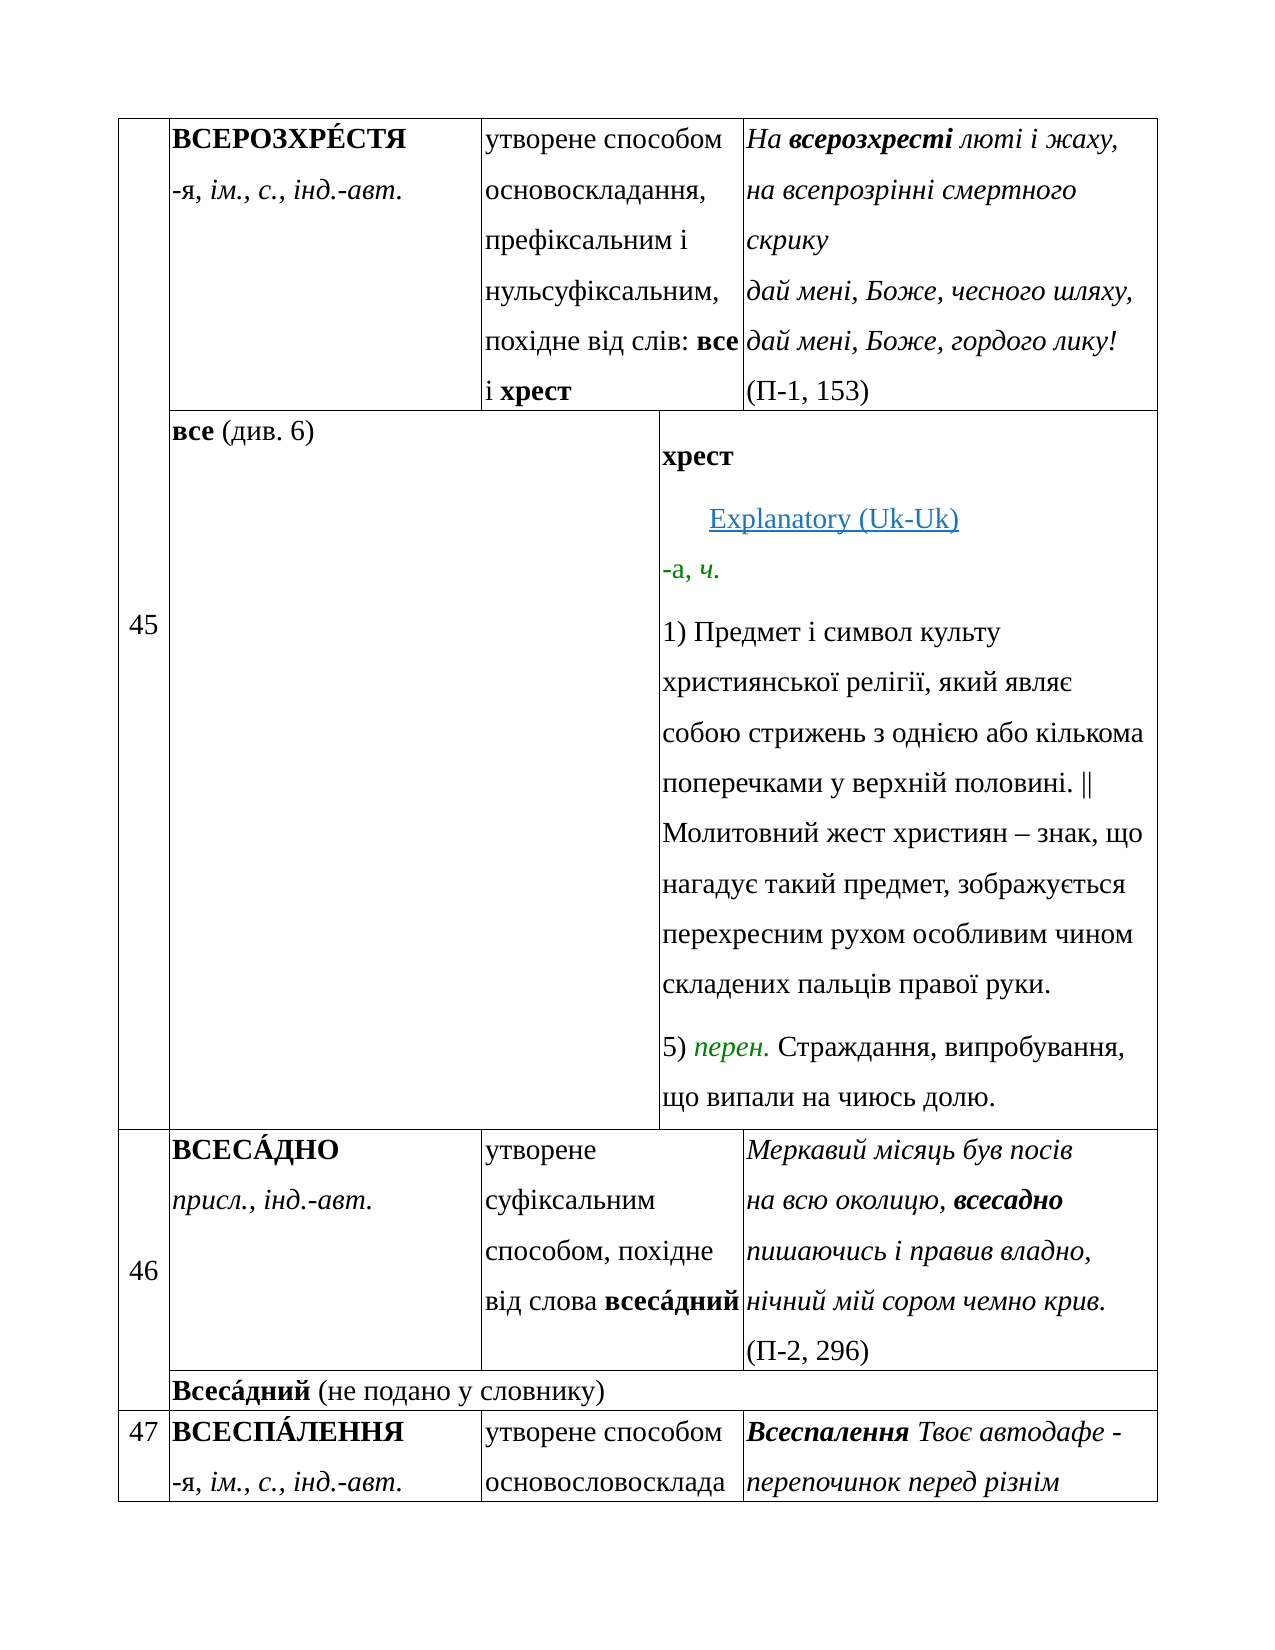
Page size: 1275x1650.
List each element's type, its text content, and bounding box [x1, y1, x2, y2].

table_cell 47 [119, 1411, 169, 1501]
table_cell Всесáдний (не подано у словнику) [170, 1371, 1157, 1410]
table_cell 46 [119, 1130, 169, 1410]
table_cell утворене способом основоскладання, префіксальним і нульсуфіксальним, похідне від слів: все і хрест [482, 119, 743, 410]
table_cell Всерозхрéстя -я, ім., с., інд.-авт. [170, 119, 481, 410]
table_cell Меркавий місяць був посів на всю околицю, всесадно пишаючись і правив владно, нічний мій сором чемно крив. (П‑2, 296) [744, 1130, 1157, 1370]
table_cell Всеспалення Твоє автодафе - перепочинок перед різнім [744, 1411, 1157, 1501]
table_cell На всерозхресті люті і жаху, на всепрозрінні смертного скрику дай мені, Боже, чесного шляху, дай мені, Боже, гордого лику! (П‑1, 153) [744, 119, 1157, 410]
table_cell Всеспáлення -я, ім., с., інд.-авт. [170, 1411, 481, 1501]
table_cell утворене способом основословосклада [482, 1411, 743, 1501]
table_cell Всесáдно присл., інд.-авт. [170, 1130, 481, 1370]
table_cell 45 [119, 119, 169, 1129]
table_cell утворене суфіксальним способом, похідне від слова всесáдний [482, 1130, 743, 1370]
table_cell все (див. 6) [170, 411, 659, 1129]
table_cell хрест Explanatory (Uk-Uk) -а, ч. 1) Предмет і символ культу християнської релігії, який являє собою стрижень з однією або кількома поперечками у верхній половині. || Молитовний жест християн – знак, що нагадує такий предмет, зображується перехресним рухом особливим чином складених пальців правої руки. 5) перен. Страждання, випробування, що випали на чиюсь долю. [660, 411, 1157, 1129]
